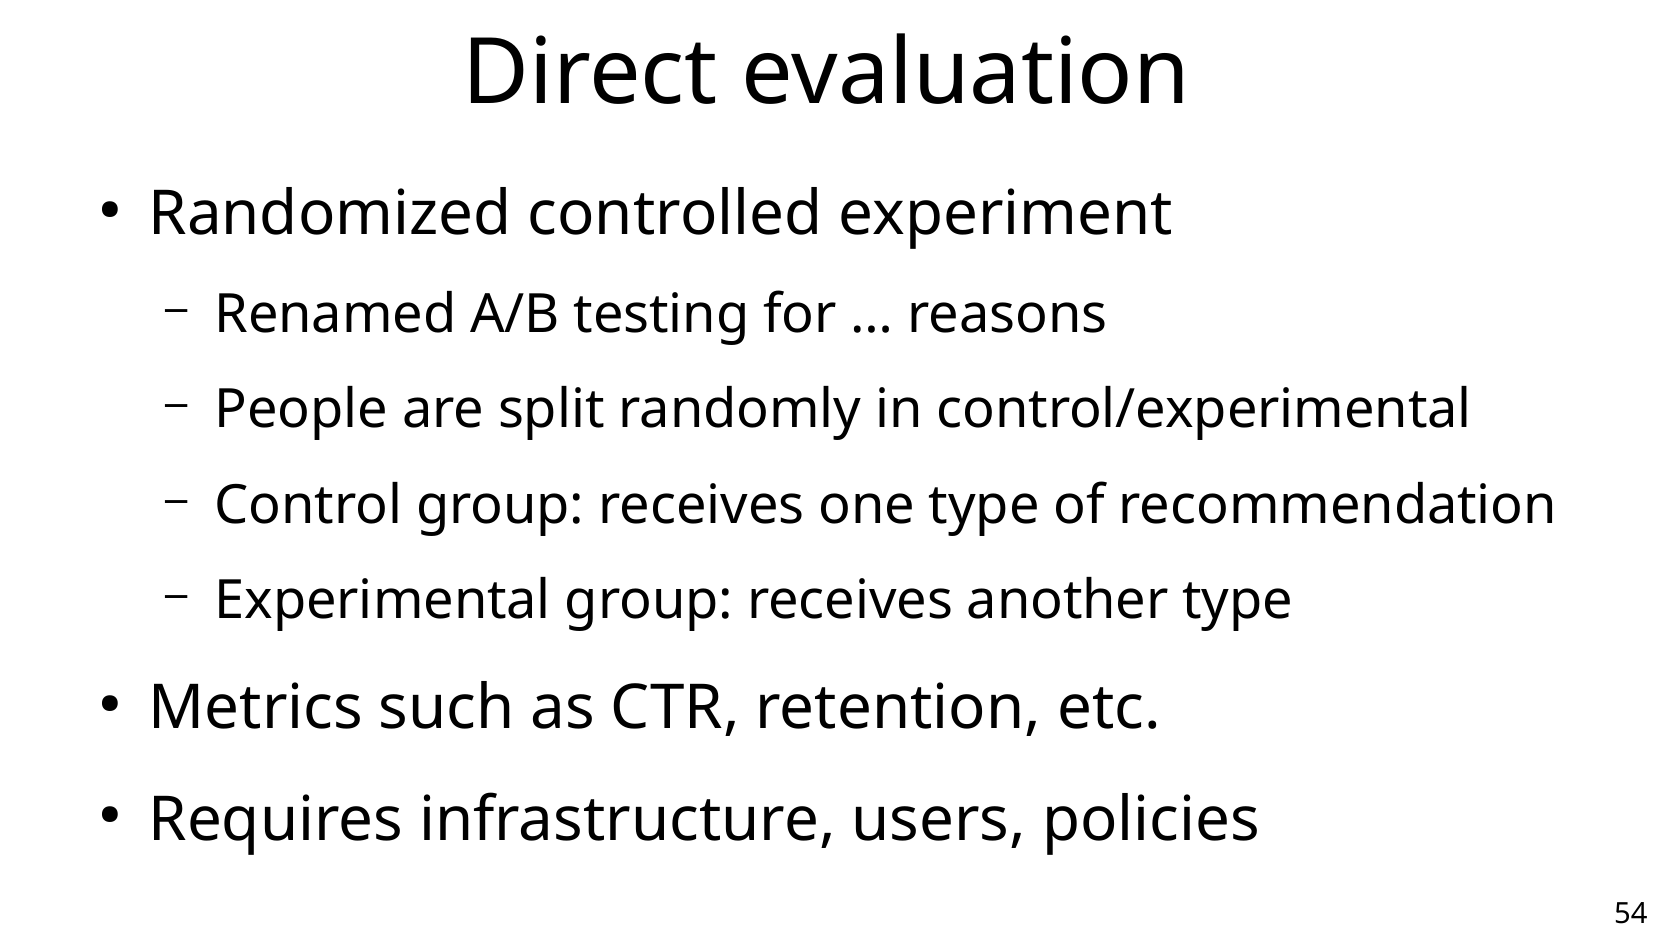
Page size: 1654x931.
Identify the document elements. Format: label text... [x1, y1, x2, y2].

title Direct evaluation [82, 1, 1571, 136]
list Randomized controlled experiment Renamed A/B testing for … reasons People are split randomly in control/experimental Control group: receives one type of recommendation Experimental group: receives another type Metrics such as CTR, retention, etc. Requires infrastructure, users, policies [82, 168, 1571, 896]
